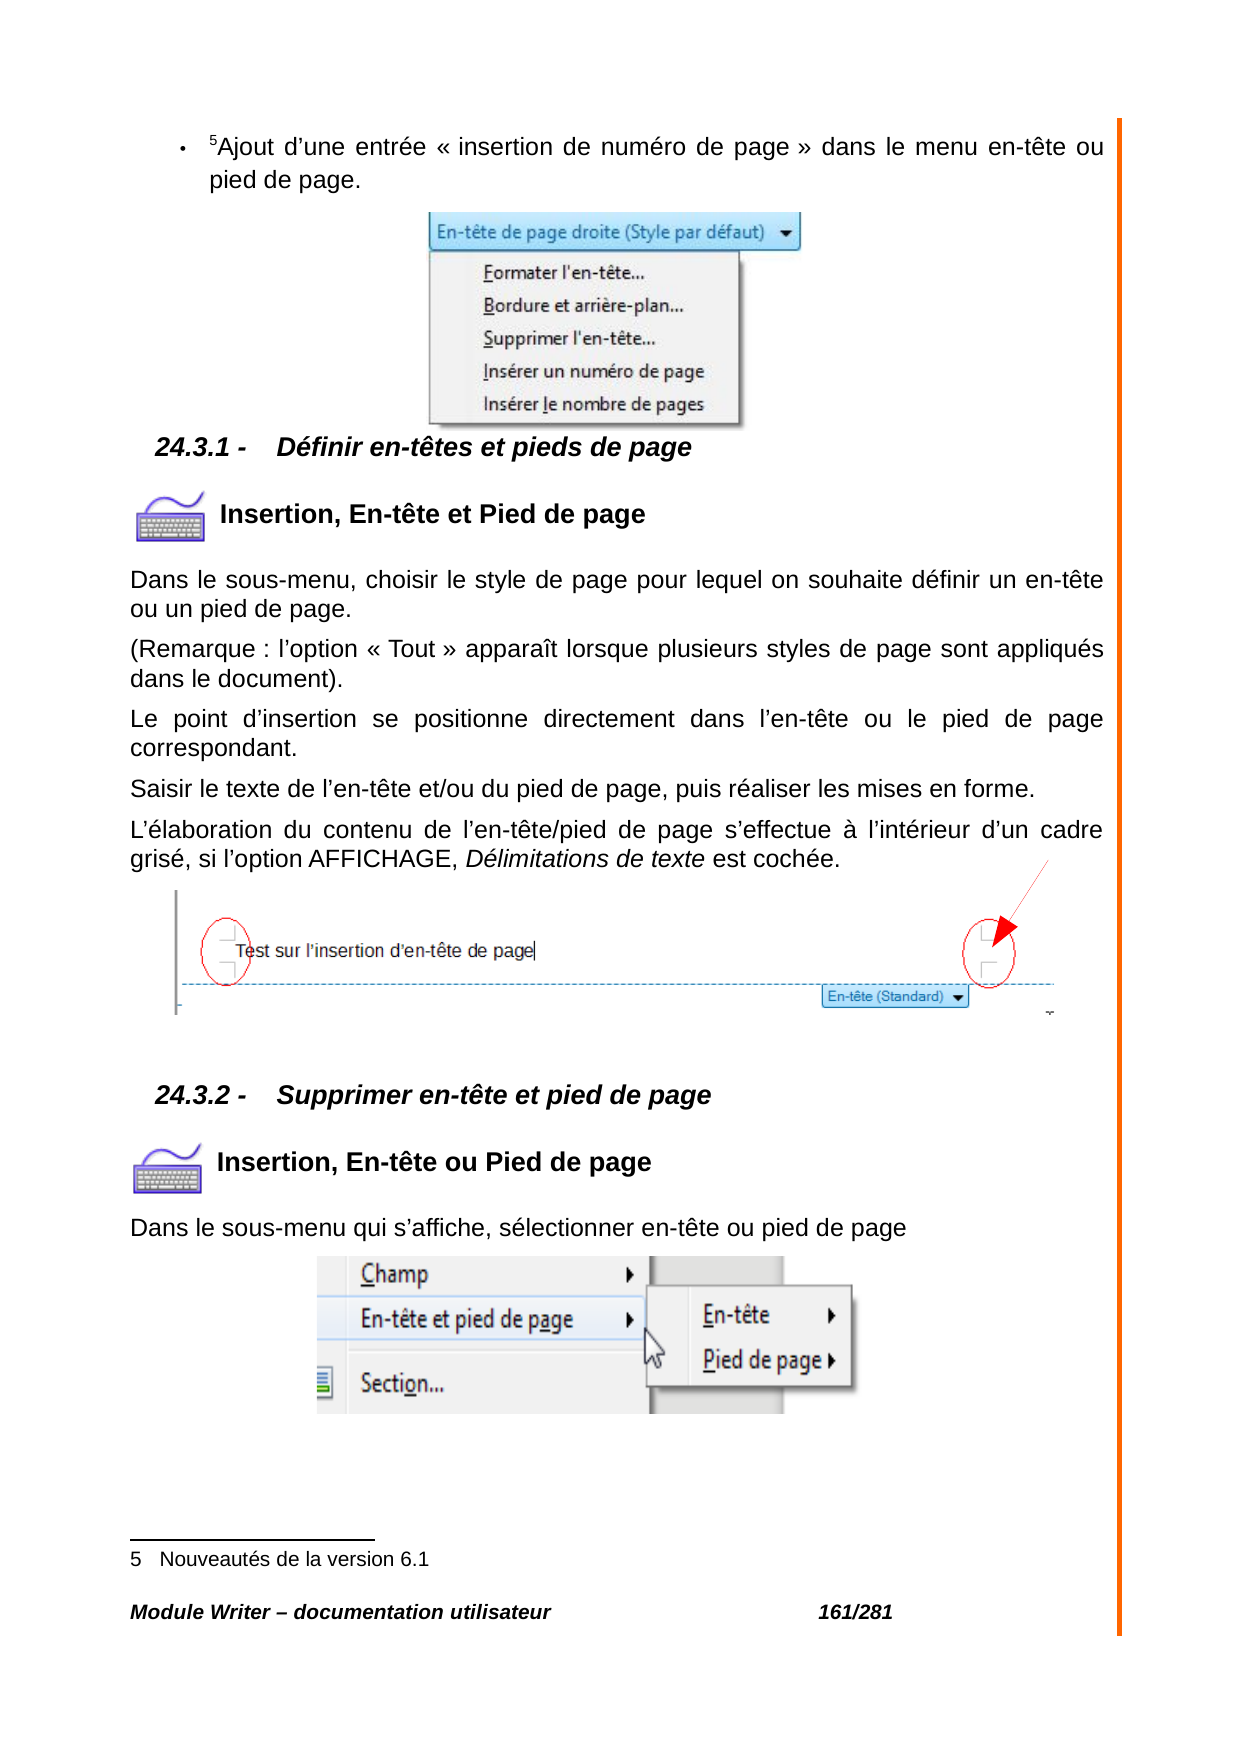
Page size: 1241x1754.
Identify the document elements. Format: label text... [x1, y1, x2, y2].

picture [426, 212, 809, 431]
text Le point d’insertion se positionne directement dans l’en-tête ou le pied de page correspondant. [130, 704, 1105, 762]
text Insertion, En-tête ou Pied de page [205, 1146, 1105, 1177]
text Saisir le texte de l’en-tête et/ou du pied de page, puis réaliser les mises en forme. [130, 774, 1105, 803]
picture [316, 1256, 919, 1414]
text Dans le sous-menu qui s’affiche, sélectionner en-tête ou pied de page [130, 1213, 1105, 1242]
text Dans le sous-menu, choisir le style de page pour lequel on souhaite définir un en-tête ou un pied de page. [130, 564, 1105, 623]
picture [132, 480, 208, 556]
list Ajout d’une entrée « insertion de numéro de page » dans le menu en-tête ou pied de page. [179, 130, 1105, 195]
text L’élaboration du contenu de l’en-tête/pied de page s’effectue à l’intérieur d’un cadre grisé, si l’option AFFICHAGE, Délimitations de texte est cochée. [130, 815, 1105, 873]
list Nouveautés de la version 6.1 [130, 1546, 1105, 1571]
picture [174, 890, 1061, 1015]
text (Remarque : l’option « Tout » apparaît lorsque plusieurs styles de page sont appliqués dans le document). [130, 634, 1105, 692]
subtitle Définir en-têtes et pieds de page [155, 431, 1105, 462]
subtitle Supprimer en-tête et pied de page [155, 1079, 1105, 1110]
picture [129, 1133, 205, 1208]
text Insertion, En-tête et Pied de page [208, 498, 1105, 529]
